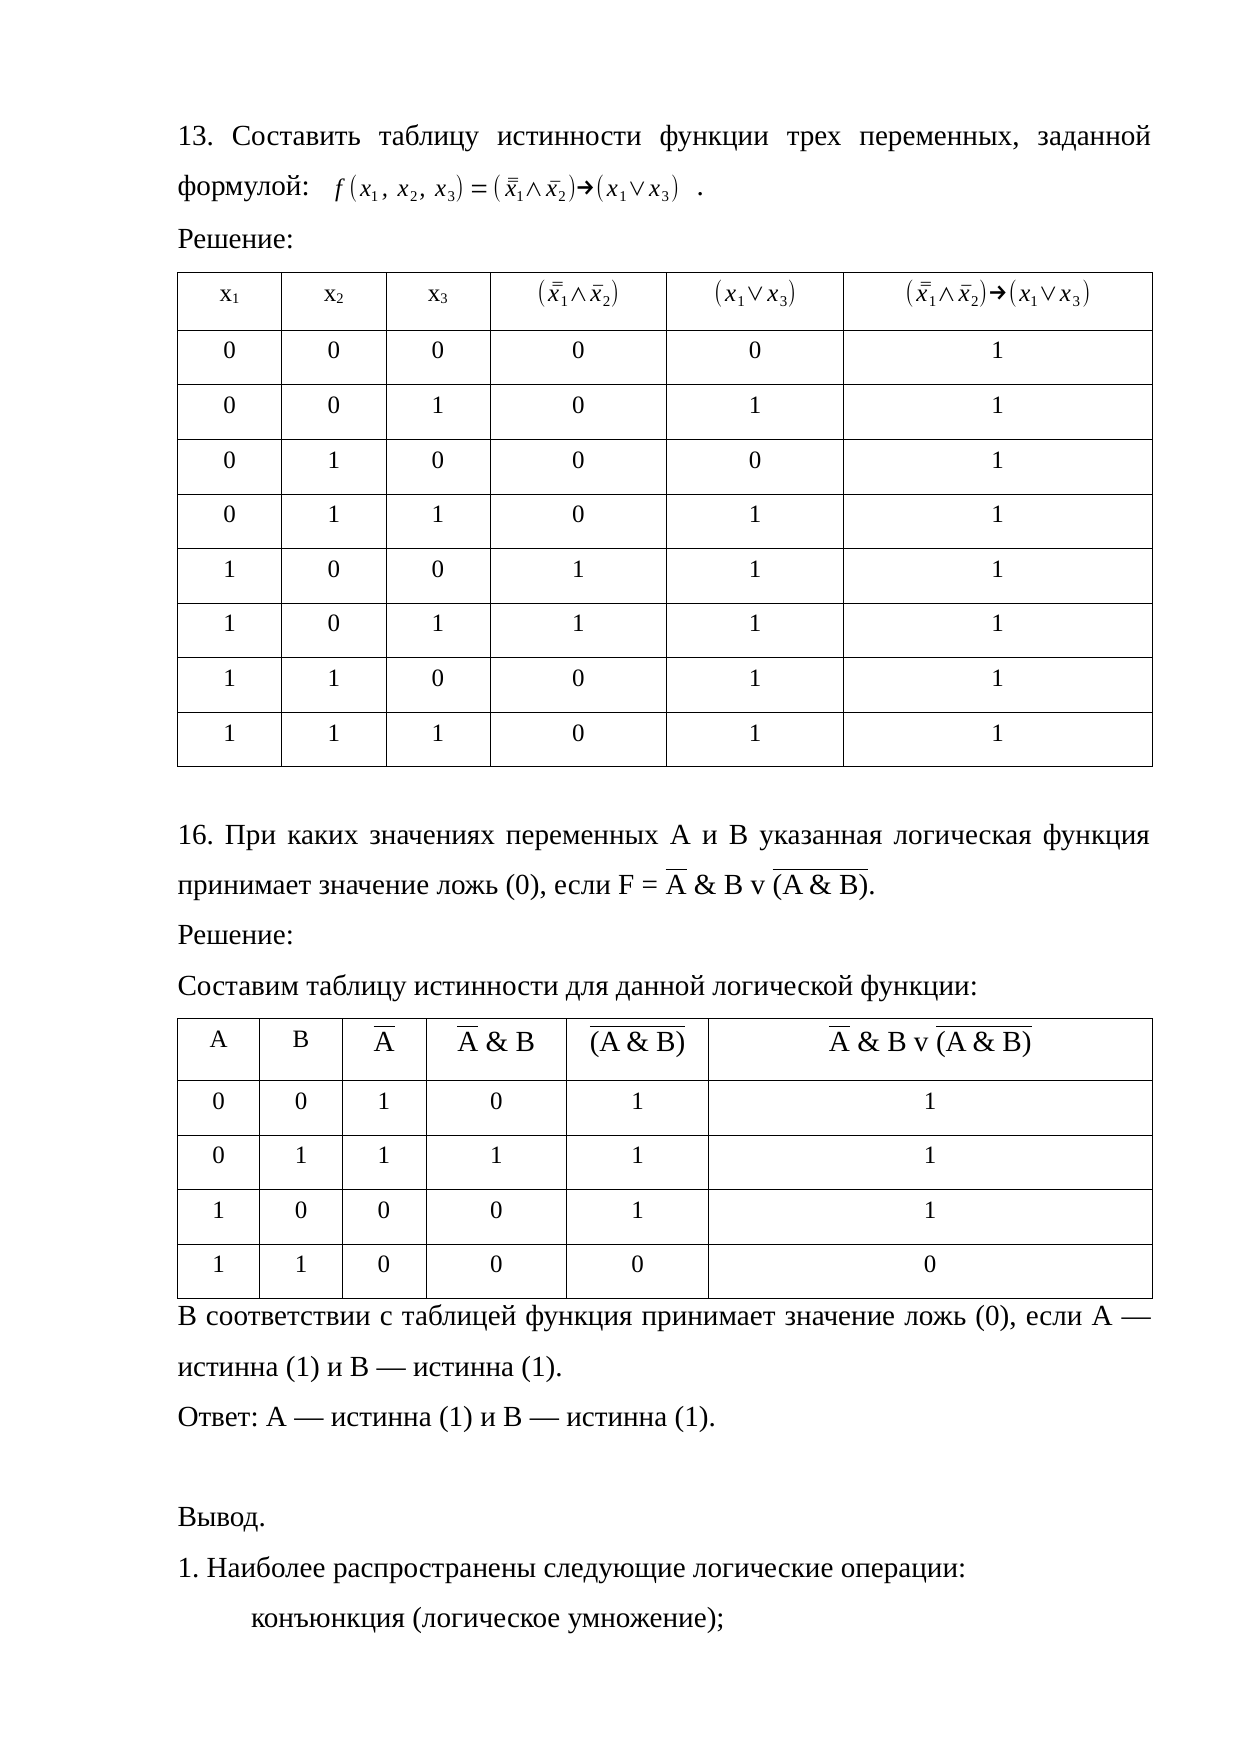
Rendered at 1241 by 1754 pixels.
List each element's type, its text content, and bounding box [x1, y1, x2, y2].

table_cell 0 [667, 440, 843, 493]
table_header (A & B) [567, 1019, 708, 1080]
table_cell 1 [667, 495, 843, 548]
table_cell 1 [387, 604, 490, 657]
table_cell 1 [491, 604, 666, 657]
table_cell 1 [844, 549, 1152, 603]
table_cell 1 [667, 658, 843, 712]
table_header A & B v (A & B) [709, 1019, 1152, 1080]
table_cell 1 [844, 495, 1152, 548]
table_cell 0 [178, 1081, 259, 1134]
table_cell 1 [567, 1081, 708, 1134]
text Решение: [177, 917, 1152, 951]
table_header [491, 273, 666, 330]
table_cell 1 [667, 549, 843, 603]
table_cell 0 [491, 331, 666, 384]
table_cell 1 [282, 440, 386, 493]
table_cell 1 [667, 385, 843, 439]
table_cell 0 [178, 331, 281, 384]
table_cell 0 [178, 385, 281, 439]
table_cell 1 [282, 658, 386, 712]
table_cell 0 [282, 331, 386, 384]
table_cell 0 [427, 1190, 566, 1244]
table_header x3 [387, 273, 490, 330]
table_cell 0 [491, 385, 666, 439]
table_cell 1 [178, 604, 281, 657]
table_cell 0 [491, 440, 666, 493]
table_cell 1 [282, 713, 386, 766]
table_cell 0 [491, 495, 666, 548]
table_cell 0 [387, 658, 490, 712]
table_header [667, 273, 843, 330]
table_cell 0 [491, 658, 666, 712]
table_cell 1 [178, 658, 281, 712]
table_cell 0 [387, 331, 490, 384]
table_cell 1 [844, 385, 1152, 439]
table_cell 0 [491, 713, 666, 766]
table_cell 0 [567, 1245, 708, 1298]
table_cell 0 [260, 1081, 342, 1134]
list конъюнкция (логическое умножение); [221, 1600, 1152, 1634]
table_cell 1 [844, 604, 1152, 657]
table_cell 1 [667, 713, 843, 766]
table_cell 0 [709, 1245, 1152, 1298]
table_cell 1 [709, 1190, 1152, 1244]
table_cell 1 [491, 549, 666, 603]
table_cell 0 [282, 549, 386, 603]
table_cell 0 [260, 1190, 342, 1244]
table_cell 1 [343, 1136, 426, 1189]
table_header [844, 273, 1152, 330]
table_cell 1 [709, 1081, 1152, 1134]
table_cell 1 [387, 495, 490, 548]
table_cell 0 [387, 549, 490, 603]
table_cell 0 [427, 1245, 566, 1298]
table_cell 1 [260, 1245, 342, 1298]
table_header А [178, 1019, 259, 1080]
table_cell 1 [844, 440, 1152, 493]
text Ответ: А — истинна (1) и В — истинна (1). [177, 1399, 1152, 1432]
table_cell 1 [567, 1190, 708, 1244]
text Вывод. [177, 1499, 1152, 1533]
table_header B [260, 1019, 342, 1080]
text 1. Наиболее распространены следующие логические операции: [177, 1550, 1152, 1583]
table_cell 1 [178, 1245, 259, 1298]
table_cell 0 [387, 440, 490, 493]
table_cell 1 [343, 1081, 426, 1134]
table_cell 1 [844, 713, 1152, 766]
table_header x2 [282, 273, 386, 330]
table_cell 0 [178, 440, 281, 493]
table_cell 0 [178, 495, 281, 548]
text В соответствии с таблицей функция принимает значение ложь (0), если А — истинна (1) и В — истинна (1). [177, 1299, 1152, 1382]
table_header A & B [427, 1019, 566, 1080]
text Решение: [177, 222, 1152, 255]
table_cell 0 [178, 1136, 259, 1189]
table_cell 1 [709, 1136, 1152, 1189]
table_cell 1 [282, 495, 386, 548]
text 16. При каких значениях переменных А и В указанная логическая функция принимает значение ложь (0), если F = A & B v (A & B). [177, 817, 1152, 901]
table_cell 0 [343, 1190, 426, 1244]
table_cell 1 [178, 1190, 259, 1244]
table_header x1 [178, 273, 281, 330]
table_cell 0 [282, 604, 386, 657]
table_cell 0 [282, 385, 386, 439]
table_cell 0 [427, 1081, 566, 1134]
table_cell 1 [387, 713, 490, 766]
text Составим таблицу истинности для данной логической функции: [177, 968, 1152, 1001]
table_cell 1 [844, 658, 1152, 712]
table_cell 1 [567, 1136, 708, 1189]
table_cell 1 [178, 549, 281, 603]
table_cell 1 [178, 713, 281, 766]
table_header A [343, 1019, 426, 1080]
table_cell 0 [667, 331, 843, 384]
table_cell 1 [387, 385, 490, 439]
table_cell 1 [667, 604, 843, 657]
table_cell 1 [260, 1136, 342, 1189]
table_cell 1 [844, 331, 1152, 384]
text 13. Составить таблицу истинности функции трех переменных, заданной формулой: . [177, 118, 1152, 205]
table_cell 0 [343, 1245, 426, 1298]
table_cell 1 [427, 1136, 566, 1189]
